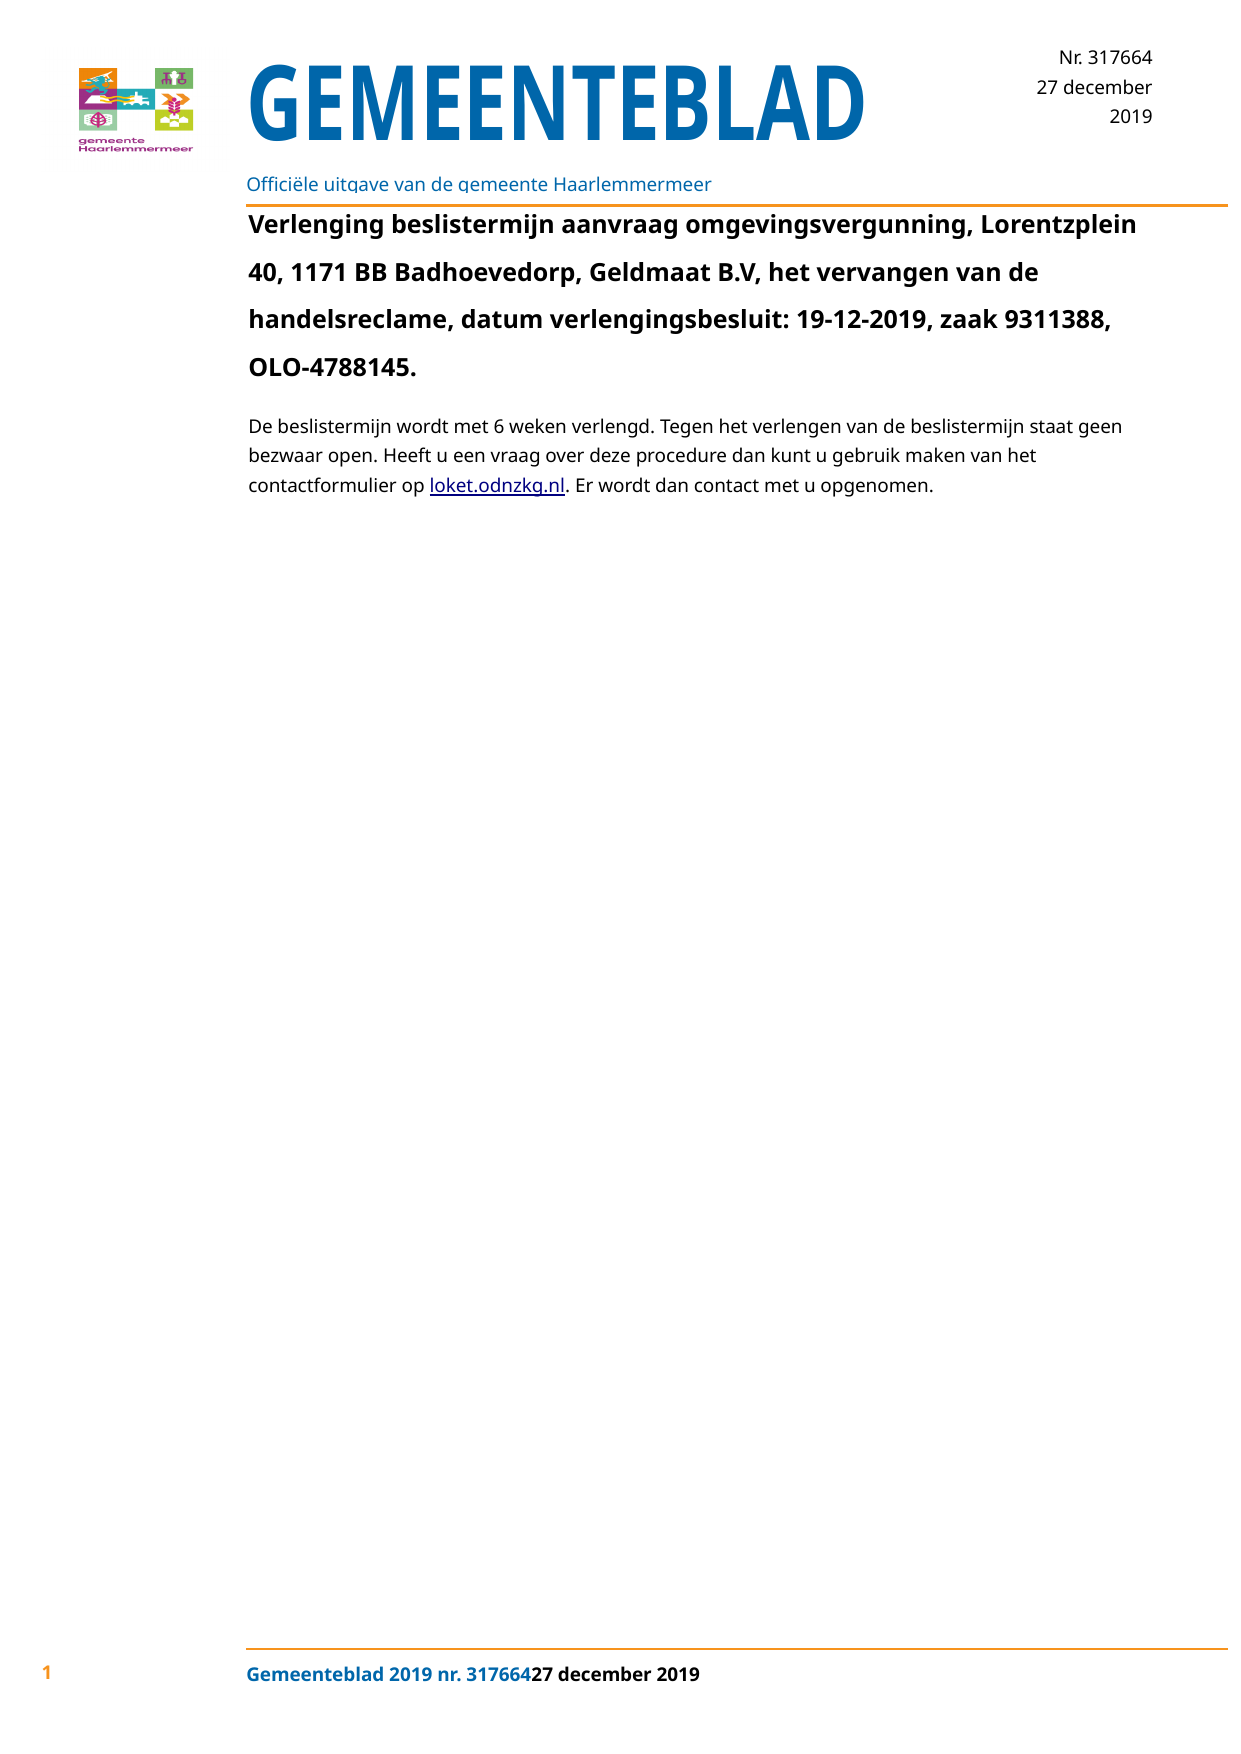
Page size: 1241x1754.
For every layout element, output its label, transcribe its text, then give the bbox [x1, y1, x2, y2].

picture [41, 47, 231, 172]
text De beslistermijn wordt met 6 weken verlengd. Tegen het verlengen van de beslistermijn staat geen bezwaar open. Heeft u een vraag over deze procedure dan kunt u gebruik maken van het contactformulier op loket.odnzkg.nl. Er wordt dan contact met u opgenomen. [248, 413, 1152, 498]
text Verlenging beslistermijn aanvraag omgevingsvergunning, Lorentzplein 40, 1171 BB Badhoevedorp, Geldmaat B.V, het vervangen van de handelsreclame, datum verlengingsbesluit: 19-12-2019, zaak 9311388, OLO-4788145. [248, 207, 1152, 384]
